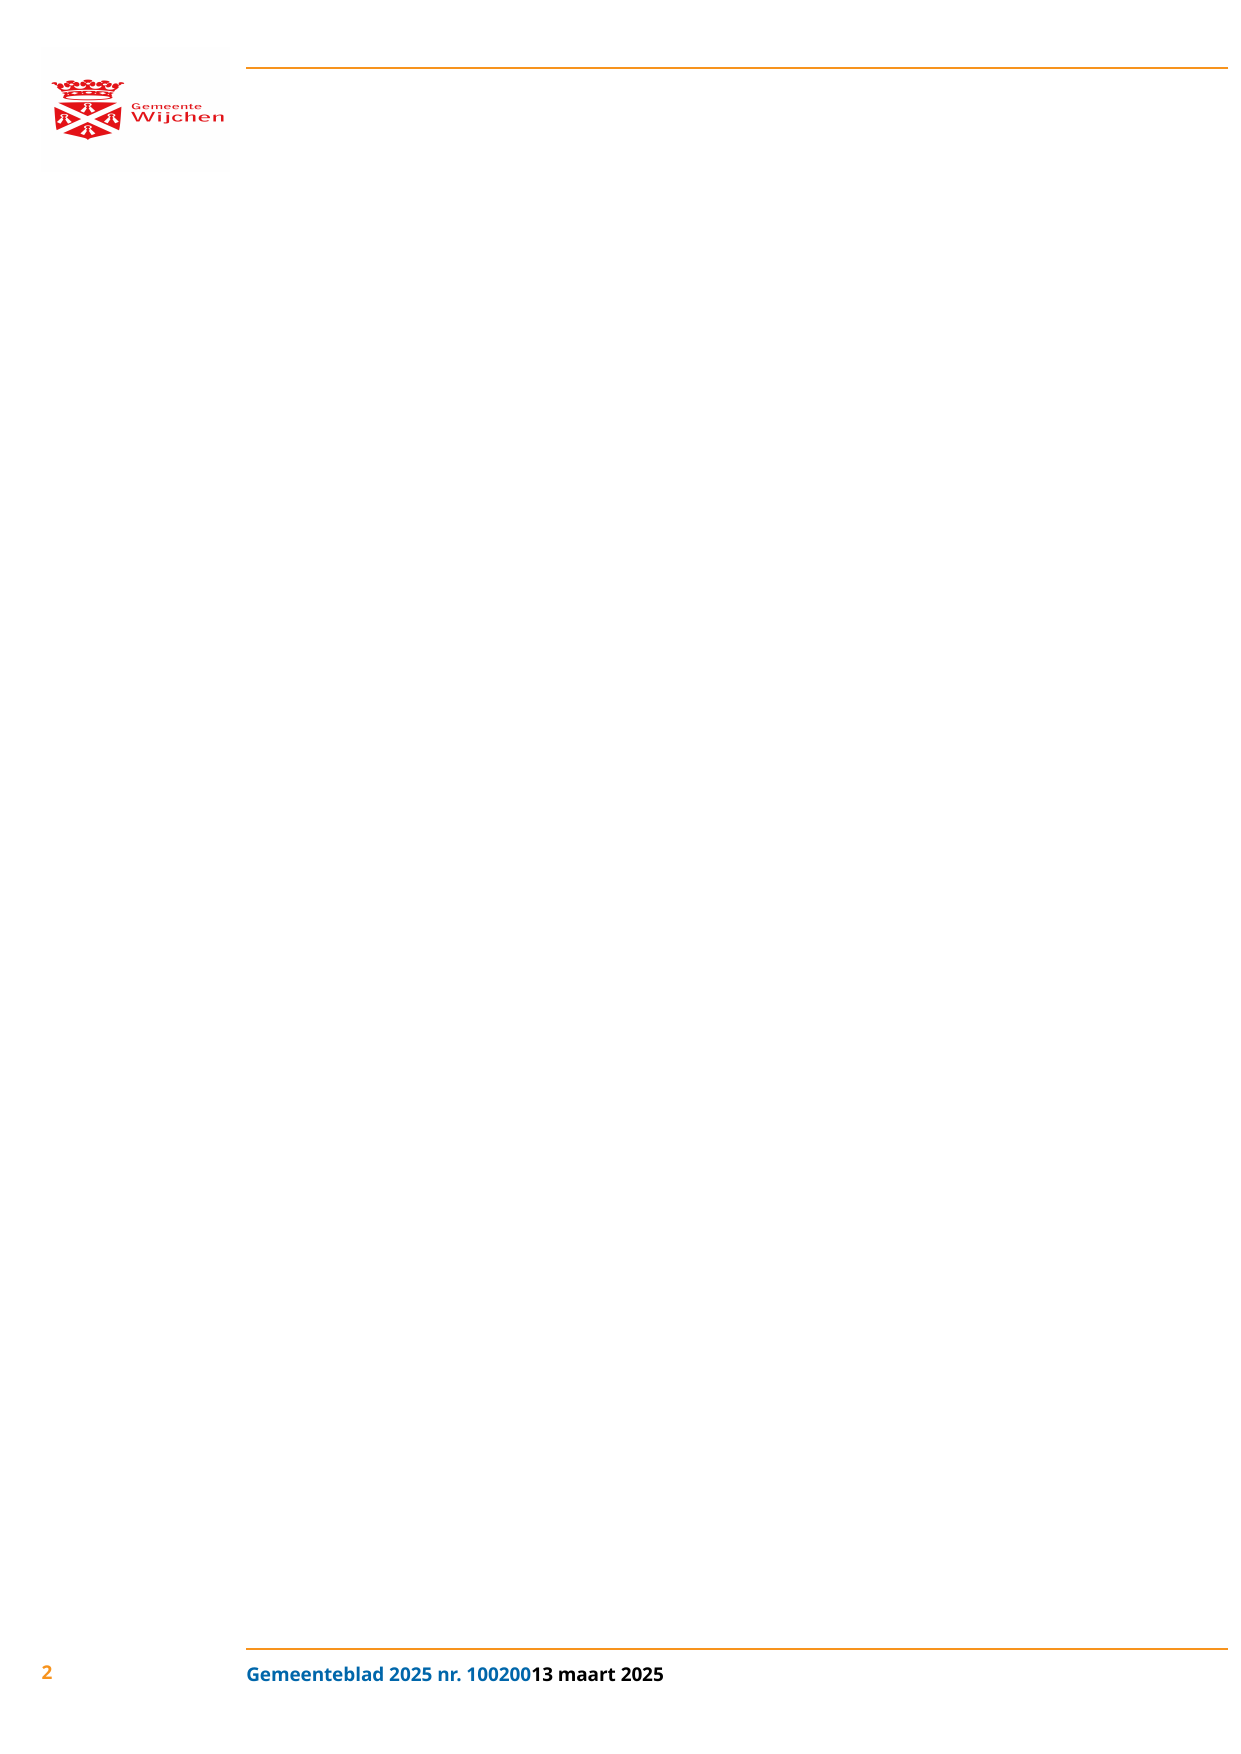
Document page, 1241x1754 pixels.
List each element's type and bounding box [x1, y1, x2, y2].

picture [41, 47, 231, 172]
